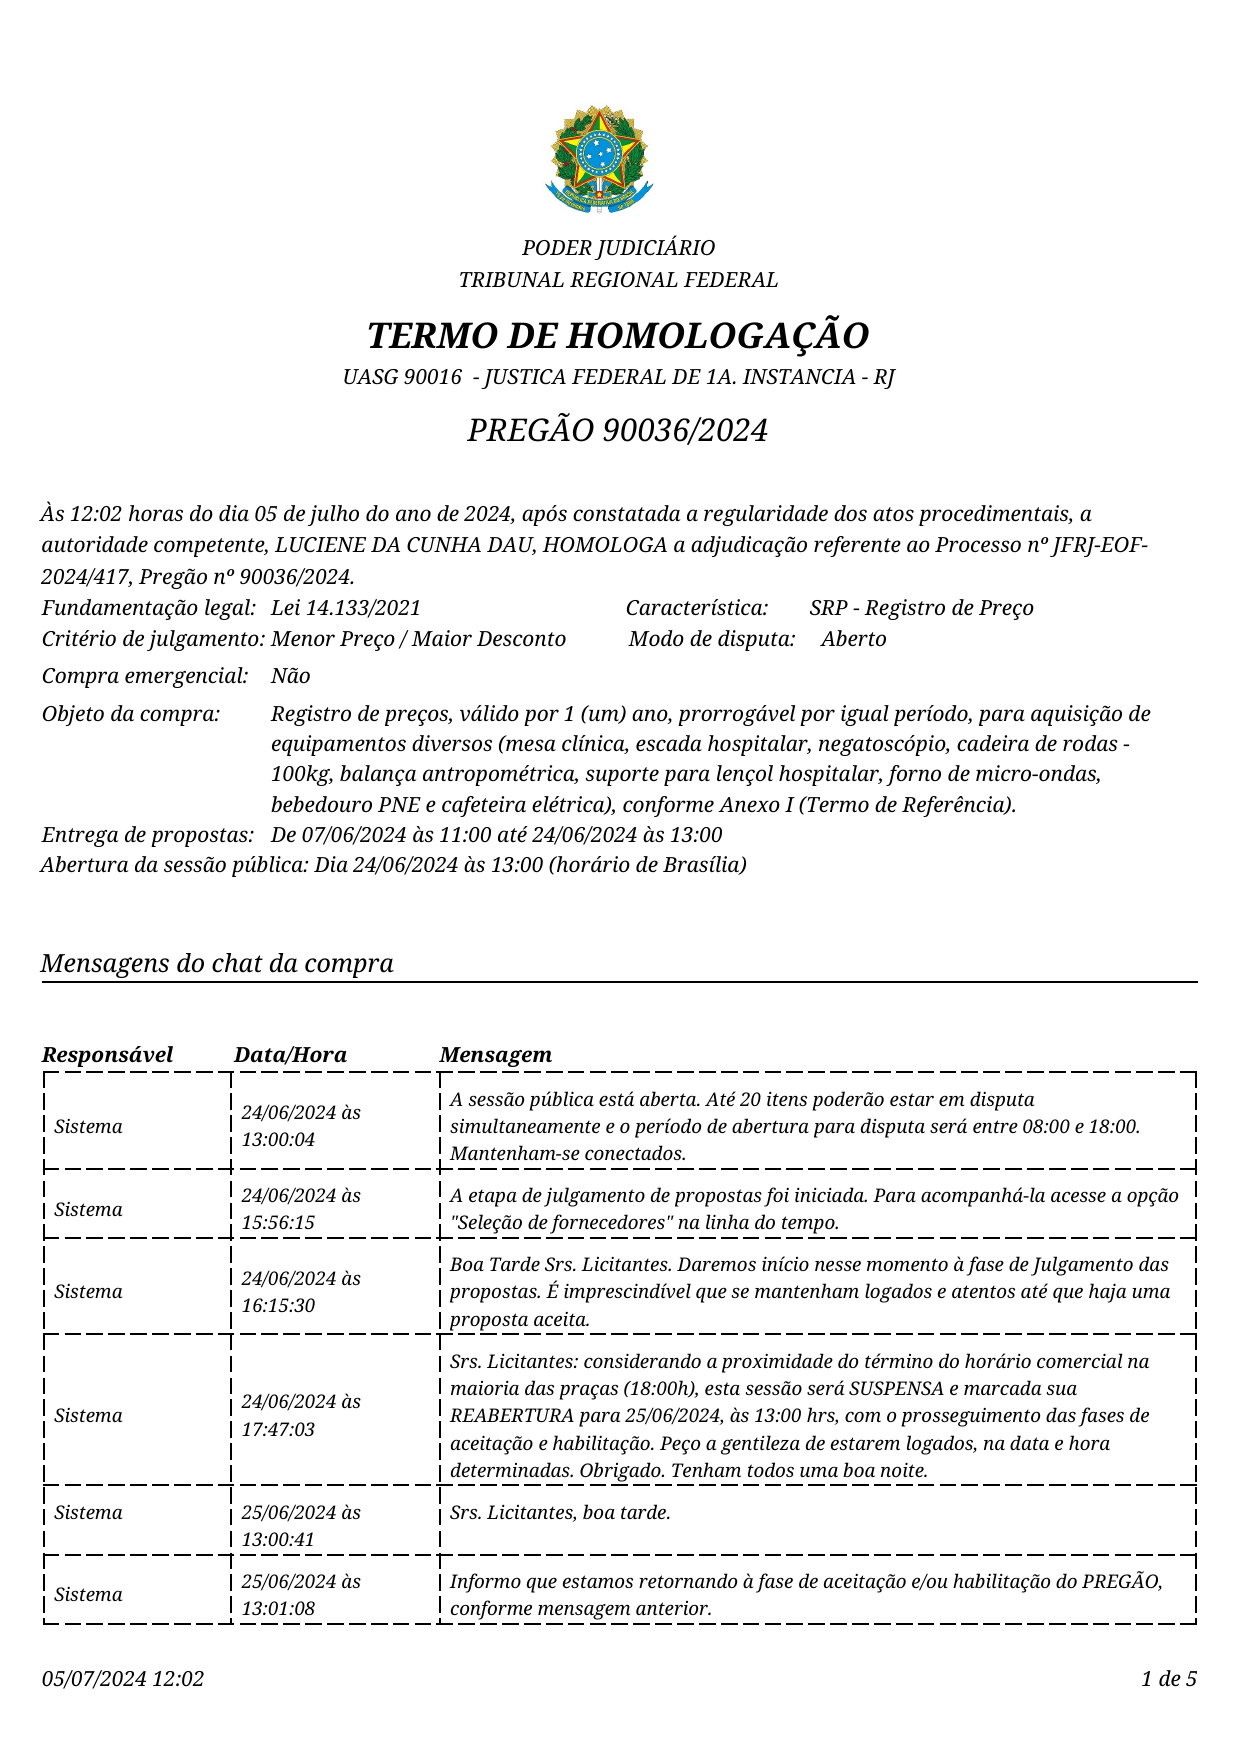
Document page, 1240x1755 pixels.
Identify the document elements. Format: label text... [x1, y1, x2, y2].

table_cell Srs. Licitantes: considerando a proximidade do término do horário comercial na maioria das praças (18:00h), esta sessão será SUSPENSA e marcada sua REABERTURA para 25/06/2024, às 13:00 hrs, com o prosseguimento das fases de aceitação e habilitação. Peço a gentileza de estarem logados, na data e hora determinadas. Obrigado. Tenham todos uma boa noite. [440, 1333, 1196, 1484]
table_cell Compra emergencial: [42, 661, 271, 699]
text Às 12:02 horas do dia 05 de julho do ano de 2024, após constatada a regularidade dos atos procedimentais, a autoridade competente, LUCIENE DA CUNHA DAU, HOMOLOGA a adjudicação referente ao Processo nº JFRJ-EOF-2024/417, Pregão nº 90036/2024. [40, 499, 1200, 590]
table_cell De 07/06/2024 às 11:00 até 24/06/2024 às 13:00 [271, 820, 1196, 850]
subtitle PREGÃO 90036/2024 [42, 408, 1198, 451]
table_cell Registro de preços, válido por 1 (um) ano, prorrogável por igual período, para aquisição de equipamentos diversos (mesa clínica, escada hospitalar, negatoscópio, cadeira de rodas - 100kg, balança antropométrica, suporte para lençol hospitalar, forno de micro-ondas, bebedouro PNE e cafeteira elétrica), conforme Anexo I (Termo de Referência). [271, 699, 1196, 820]
table_cell Menor Preço / Maior Desconto Modo de disputa: Aberto [271, 624, 1196, 661]
table_cell 24/06/2024 às 16:15:30 [231, 1237, 439, 1333]
table_cell Srs. Licitantes, boa tarde. [440, 1484, 1196, 1553]
table_cell Informo que estamos retornando à fase de aceitação e/ou habilitação do PREGÃO, conforme mensagem anterior. [440, 1554, 1196, 1623]
text PODER JUDICIÁRIO [42, 233, 1198, 261]
table_cell 25/06/2024 às 13:01:08 [231, 1554, 439, 1623]
table_cell Entrega de propostas: [42, 820, 271, 850]
table_cell Objeto da compra: [42, 699, 271, 820]
table_cell 24/06/2024 às 15:56:15 [231, 1168, 439, 1237]
table_cell 25/06/2024 às 13:00:41 [231, 1484, 439, 1553]
table_header 24/06/2024 às 13:00:04 [231, 1071, 439, 1168]
table_cell A etapa de julgamento de propostas foi iniciada. Para acompanhá-la acesse a opção "Seleção de fornecedores" na linha do tempo. [440, 1168, 1196, 1237]
table_header Sistema [44, 1071, 231, 1168]
text Responsável Data/Hora Mensagem [42, 1041, 1200, 1069]
text TRIBUNAL REGIONAL FEDERAL [42, 265, 1198, 293]
subtitle TERMO DE HOMOLOGAÇÃO [42, 311, 1198, 359]
text Abertura da sessão pública: Dia 24/06/2024 às 13:00 (horário de Brasília) [40, 850, 1200, 879]
table_cell Sistema [44, 1554, 231, 1623]
table_header Lei 14.133/2021 Característica: SRP - Registro de Preço [271, 594, 1196, 624]
table_cell Sistema [44, 1237, 231, 1333]
table_cell Não [271, 661, 1196, 699]
table_cell Critério de julgamento: [42, 624, 271, 661]
table_cell Sistema [44, 1484, 231, 1553]
table_cell Sistema [44, 1168, 231, 1237]
text Mensagens do chat da compra [40, 946, 1200, 980]
table_cell Sistema [44, 1333, 231, 1484]
table_cell 24/06/2024 às 17:47:03 [231, 1333, 439, 1484]
table_cell Boa Tarde Srs. Licitantes. Daremos início nesse momento à fase de Julgamento das propostas. É imprescindível que se mantenham logados e atentos até que haja uma proposta aceita. [440, 1237, 1196, 1333]
table_header A sessão pública está aberta. Até 20 itens poderão estar em disputa simultaneamente e o período de abertura para disputa será entre 08:00 e 18:00. Mantenham-se conectados. [440, 1071, 1196, 1168]
table_header Fundamentação legal: [42, 594, 271, 624]
text UASG 90016 - JUSTICA FEDERAL DE 1A. INSTANCIA - RJ [42, 362, 1198, 391]
